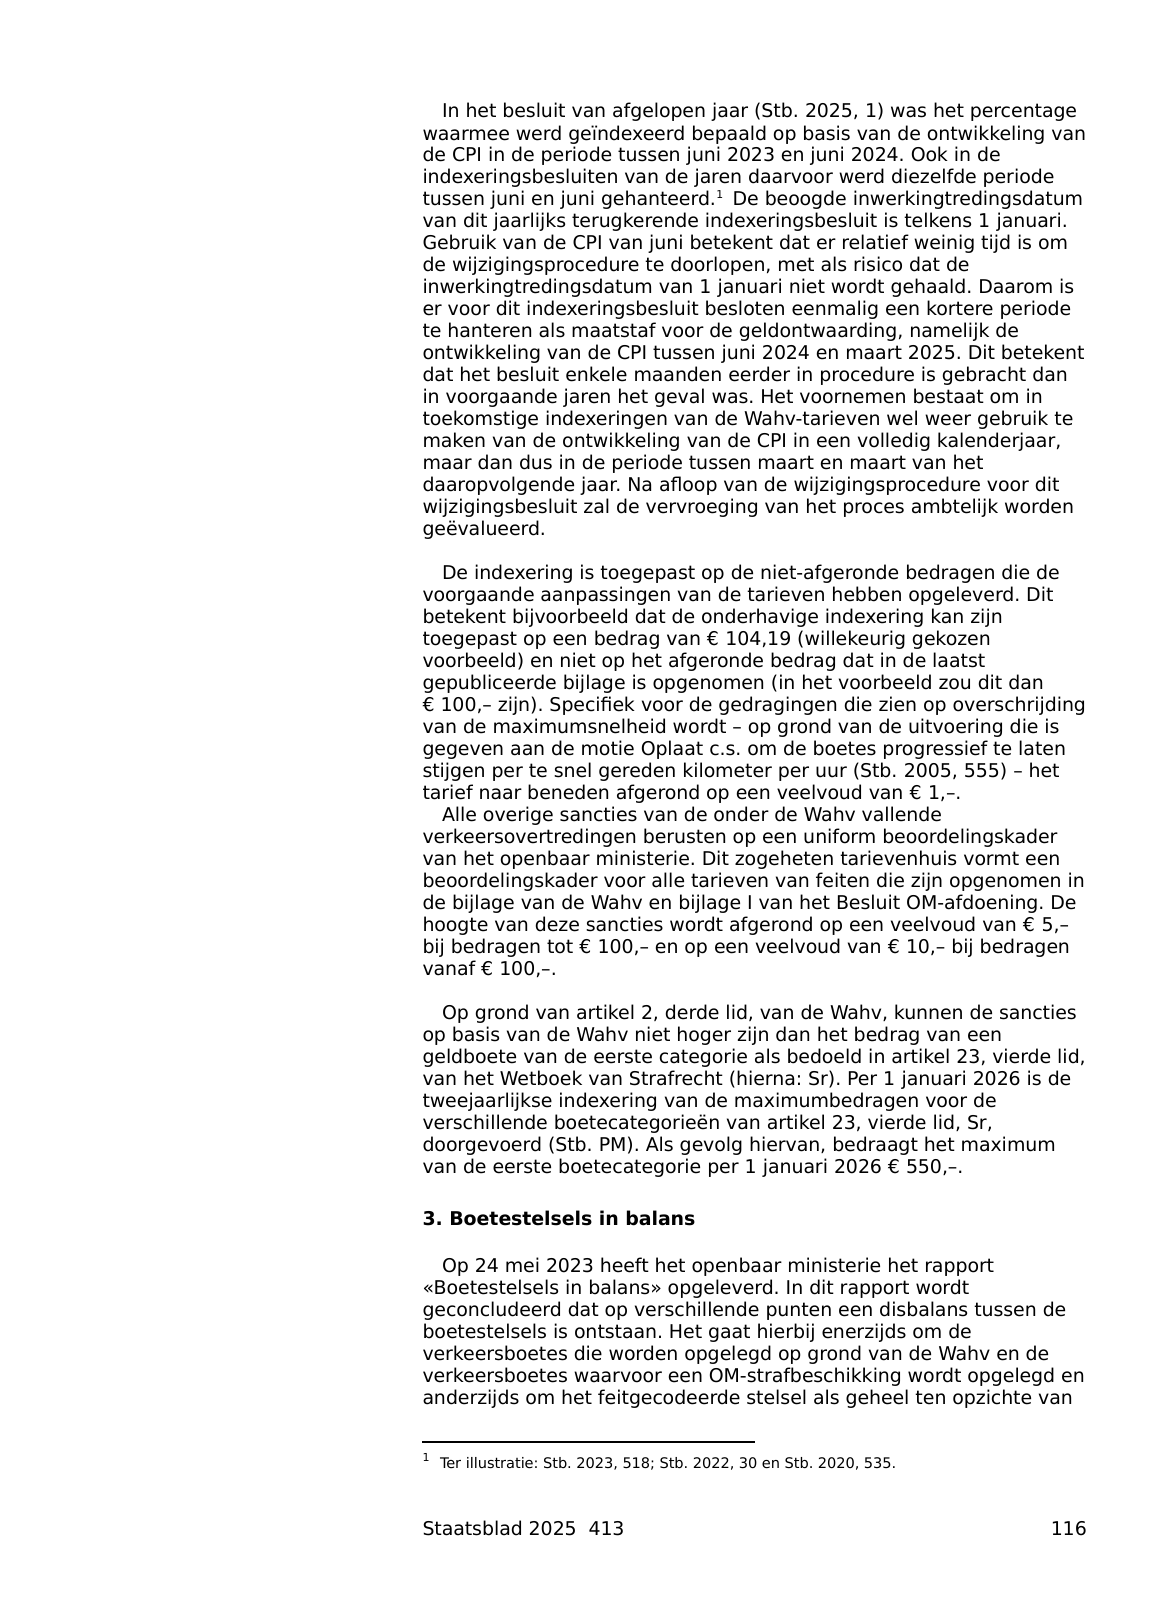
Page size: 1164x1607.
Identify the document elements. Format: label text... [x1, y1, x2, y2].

subtitle 3. Boetestelsels in balans [422, 1208, 1087, 1230]
text Op grond van artikel 2, derde lid, van de Wahv, kunnen de sancties op basis van de Wahv niet hoger zijn dan het bedrag van een geldboete van de eerste categorie als bedoeld in artikel 23, vierde lid, van het Wetboek van Strafrecht (hierna: Sr). Per 1 januari 2026 is de tweejaarlijkse indexering van de maximumbedragen voor de verschillende boetecategorieën van artikel 23, vierde lid, Sr, doorgevoerd (Stb. PM). Als gevolg hiervan, bedraagt het maximum van de eerste boetecategorie per 1 januari 2026 € 550,–. [422, 1002, 1087, 1178]
text Alle overige sancties van de onder de Wahv vallende verkeersovertredingen berusten op een uniform beoordelingskader van het openbaar ministerie. Dit zogeheten tarievenhuis vormt een beoordelingskader voor alle tarieven van feiten die zijn opgenomen in de bijlage van de Wahv en bijlage I van het Besluit OM-afdoening. De hoogte van deze sancties wordt afgerond op een veelvoud van € 5,– bij bedragen tot € 100,– en op een veelvoud van € 10,– bij bedragen vanaf € 100,–. [422, 804, 1087, 980]
text Op 24 mei 2023 heeft het openbaar ministerie het rapport «Boetestelsels in balans» opgeleverd. In dit rapport wordt geconcludeerd dat op verschillende punten een disbalans tussen de boetestelsels is ontstaan. Het gaat hierbij enerzijds om de verkeersboetes die worden opgelegd op grond van de Wahv en de verkeersboetes waarvoor een OM-strafbeschikking wordt opgelegd en anderzijds om het feitgecodeerde stelsel als geheel ten opzichte van [422, 1255, 1087, 1409]
text Ter illustratie: Stb. 2023, 518; Stb. 2022, 30 en Stb. 2020, 535. [422, 1451, 1087, 1473]
text De indexering is toegepast op de niet-afgeronde bedragen die de voorgaande aanpassingen van de tarieven hebben opgeleverd. Dit betekent bijvoorbeeld dat de onderhavige indexering kan zijn toegepast op een bedrag van € 104,19 (willekeurig gekozen voorbeeld) en niet op het afgeronde bedrag dat in de laatst gepubliceerde bijlage is opgenomen (in het voorbeeld zou dit dan € 100,– zijn). Specifiek voor de gedragingen die zien op overschrijding van de maximumsnelheid wordt – op grond van de uitvoering die is gegeven aan de motie Oplaat c.s. om de boetes progressief te laten stijgen per te snel gereden kilometer per uur (Stb. 2005, 555) – het tarief naar beneden afgerond op een veelvoud van € 1,–. [422, 562, 1087, 804]
text In het besluit van afgelopen jaar (Stb. 2025, 1) was het percentage waarmee werd geïndexeerd bepaald op basis van de ontwikkeling van de CPI in de periode tussen juni 2023 en juni 2024. Ook in de indexeringsbesluiten van de jaren daarvoor werd diezelfde periode tussen juni en juni gehanteerd. De beoogde inwerkingtredingsdatum van dit jaarlijks terugkerende indexeringsbesluit is telkens 1 januari. Gebruik van de CPI van juni betekent dat er relatief weinig tijd is om de wijzigingsprocedure te doorlopen, met als risico dat de inwerkingtredingsdatum van 1 januari niet wordt gehaald. Daarom is er voor dit indexeringsbesluit besloten eenmalig een kortere periode te hanteren als maatstaf voor de geldontwaarding, namelijk de ontwikkeling van de CPI tussen juni 2024 en maart 2025. Dit betekent dat het besluit enkele maanden eerder in procedure is gebracht dan in voorgaande jaren het geval was. Het voornemen bestaat om in toekomstige indexeringen van de Wahv-tarieven wel weer gebruik te maken van de ontwikkeling van de CPI in een volledig kalenderjaar, maar dan dus in de periode tussen maart en maart van het daaropvolgende jaar. Na afloop van de wijzigingsprocedure voor dit wijzigingsbesluit zal de vervroeging van het proces ambtelijk worden geëvalueerd. [422, 100, 1087, 540]
